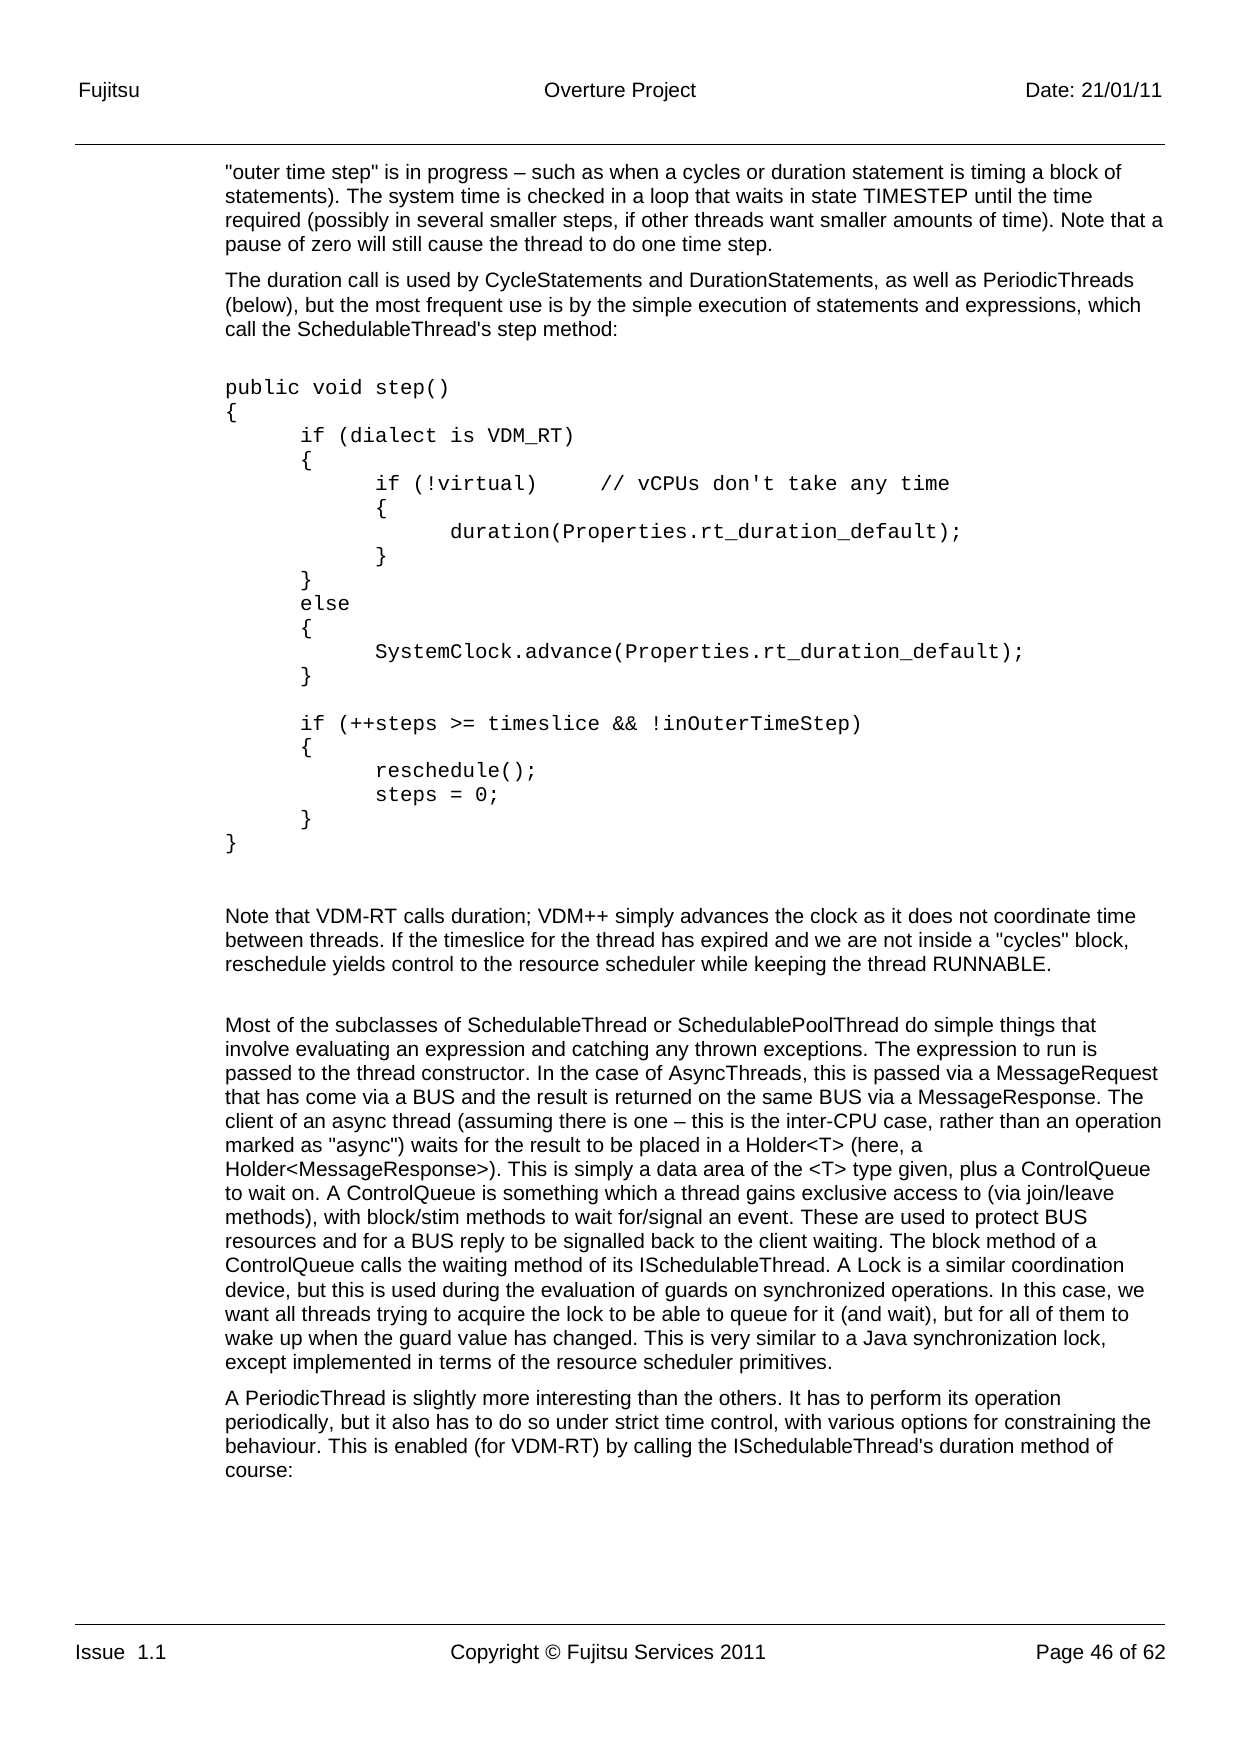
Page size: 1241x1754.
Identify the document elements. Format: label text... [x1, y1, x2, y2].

text duration(Properties.rt_duration_default); [225, 521, 1165, 545]
text { [225, 736, 1165, 760]
text The duration call is used by CycleStatements and DurationStatements, as well as PeriodicThreads (below), but the most frequent use is by the simple execution of statements and expressions, which call the SchedulableThread's step method: [225, 268, 1165, 341]
text } [225, 664, 1165, 688]
text public void step() [225, 377, 1165, 401]
text if (!virtual) // vCPUs don't take any time [225, 473, 1165, 497]
text if (dialect is VDM_RT) [225, 425, 1165, 449]
text "outer time step" is in progress – such as when a cycles or duration statement is timing a block of statements). The system time is checked in a loop that waits in state TIMESTEP until the time required (possibly in several smaller steps, if other threads want smaller amounts of time). Note that a pause of zero will still cause the thread to do one time step. [225, 160, 1165, 256]
text Most of the subclasses of SchedulableThread or SchedulablePoolThread do simple things that involve evaluating an expression and catching any thrown exceptions. The expression to run is passed to the thread constructor. In the case of AsyncThreads, this is passed via a MessageRequest that has come via a BUS and the result is returned on the same BUS via a MessageResponse. The client of an async thread (assuming there is one – this is the inter-CPU case, rather than an operation marked as "async") waits for the result to be placed in a Holder<T> (here, a Holder<MessageResponse>). This is simply a data area of the <T> type given, plus a ControlQueue to wait on. A ControlQueue is something which a thread gains exclusive access to (via join/leave methods), with block/stim methods to wait for/signal an event. These are used to protect BUS resources and for a BUS reply to be signalled back to the client waiting. The block method of a ControlQueue calls the waiting method of its ISchedulableThread. A Lock is a similar coordination device, but this is used during the evaluation of guards on synchronized operations. In this case, we want all threads trying to acquire the lock to be able to queue for it (and wait), but for all of them to wake up when the guard value has changed. This is very similar to a Java synchronization lock, except implemented in terms of the resource scheduler primitives. [225, 1013, 1165, 1374]
text { [225, 617, 1165, 641]
text } [225, 808, 1165, 832]
text } [225, 832, 1165, 856]
text SystemClock.advance(Properties.rt_duration_default); [225, 641, 1165, 664]
text { [225, 449, 1165, 473]
text Note that VDM-RT calls duration; VDM++ simply advances the clock as it does not coordinate time between threads. If the timeslice for the thread has expired and we are not inside a "cycles" block, reschedule yields control to the resource scheduler while keeping the thread RUNNABLE. [225, 904, 1165, 976]
text } [225, 569, 1165, 593]
text A PeriodicThread is slightly more interesting than the others. It has to perform its operation periodically, but it also has to do so under strict time control, with various options for constraining the behaviour. This is enabled (for VDM-RT) by calling the ISchedulableThread's duration method of course: [225, 1386, 1165, 1482]
text if (++steps >= timeslice && !inOuterTimeStep) [225, 712, 1165, 736]
text else [225, 593, 1165, 617]
text reschedule(); [225, 760, 1165, 784]
text steps = 0; [225, 784, 1165, 808]
text } [225, 545, 1165, 569]
text { [225, 497, 1165, 521]
text { [225, 401, 1165, 425]
